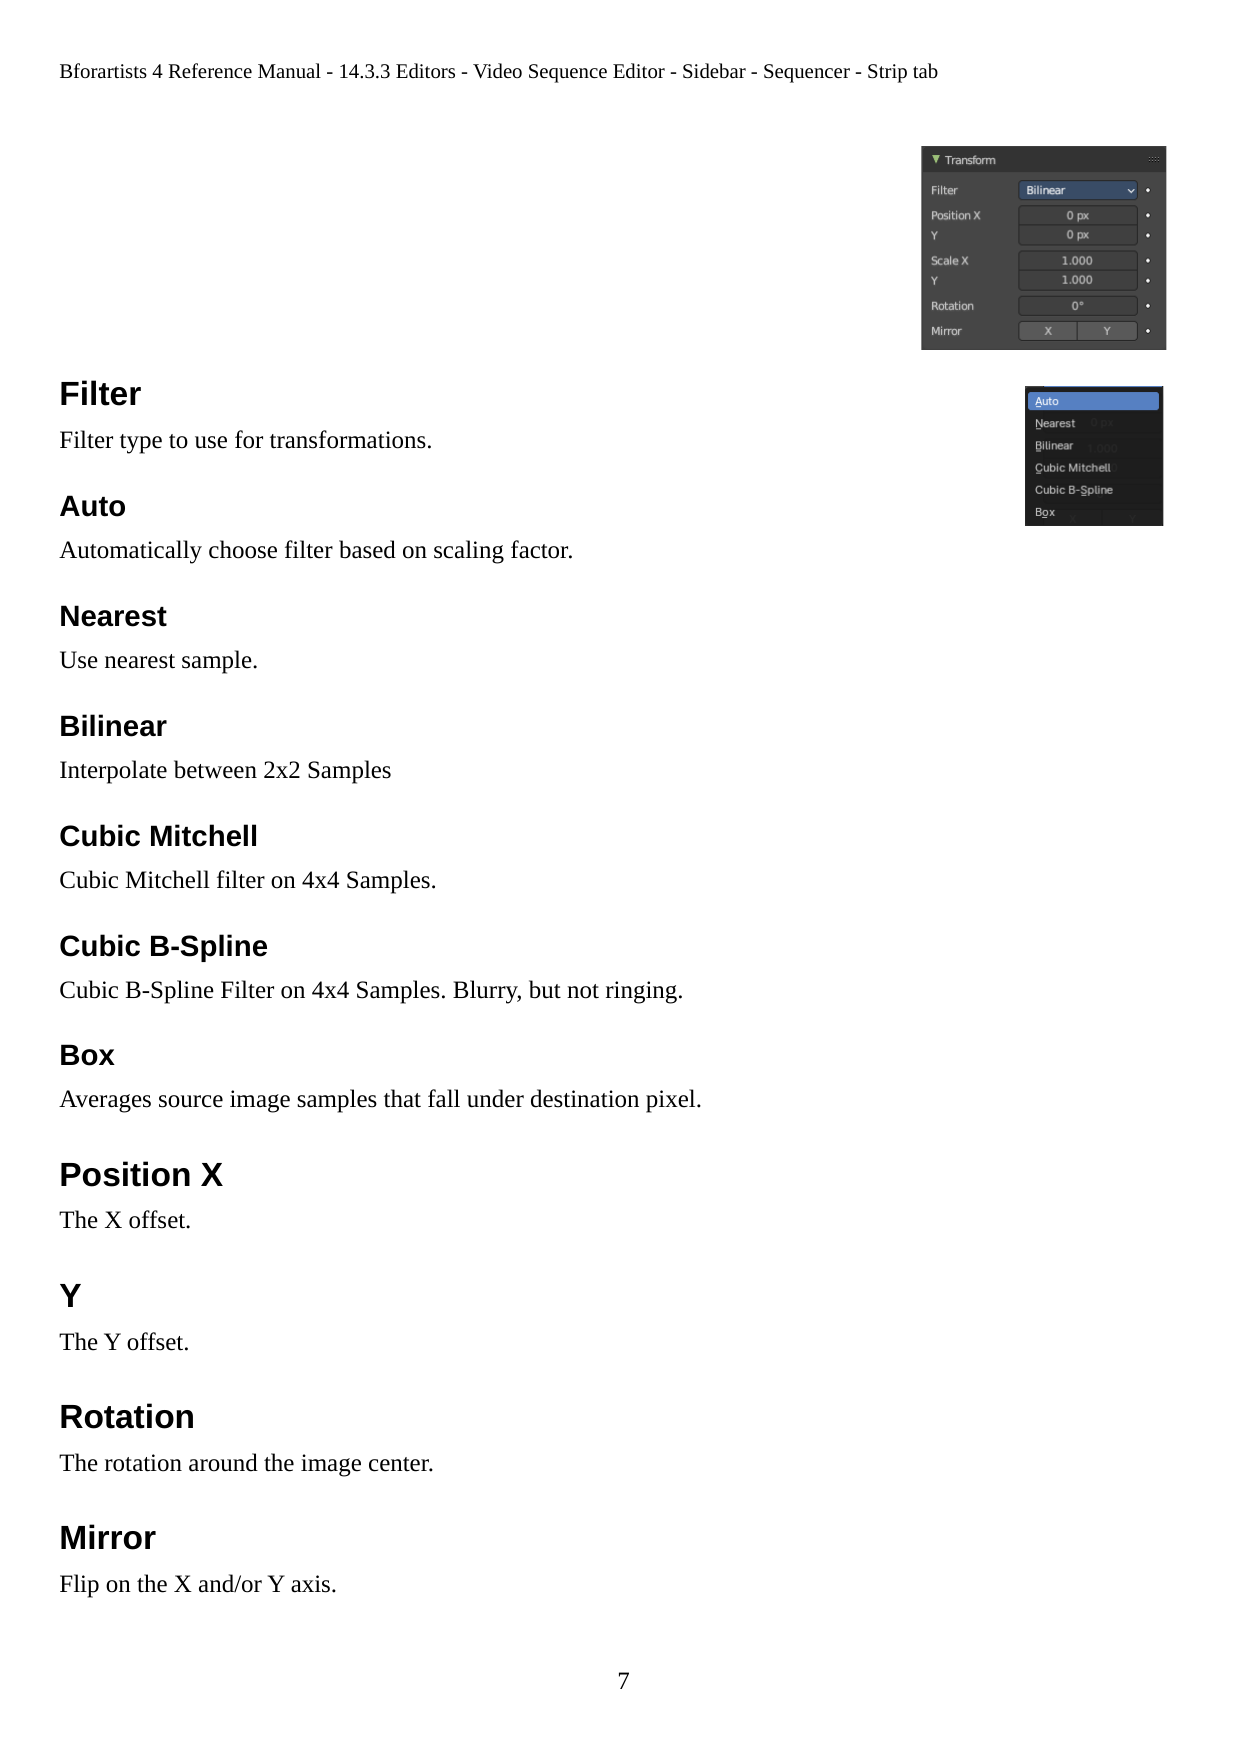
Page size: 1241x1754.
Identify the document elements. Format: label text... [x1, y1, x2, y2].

subtitle Mirror [59, 1518, 1181, 1556]
text Flip on the X and/or Y axis. [59, 1569, 1181, 1597]
text Automatically choose filter based on scaling factor. [59, 535, 1181, 564]
subtitle Cubic B-Spline [59, 928, 1181, 962]
subtitle Position X [59, 1154, 1181, 1193]
subtitle Auto [59, 489, 1025, 523]
text Cubic Mitchell filter on 4x4 Samples. [59, 865, 1181, 893]
text Averages source image samples that fall under destination pixel. [59, 1084, 1181, 1113]
text Cubic B-Spline Filter on 4x4 Samples. Blurry, but not ringing. [59, 975, 1181, 1003]
text The Y offset. [59, 1327, 1181, 1355]
subtitle Bilinear [59, 709, 1181, 742]
text The X offset. [59, 1206, 1181, 1234]
subtitle Filter [59, 374, 1181, 413]
subtitle Nearest [59, 599, 1181, 632]
subtitle Box [59, 1038, 1181, 1072]
subtitle [1164, 489, 1181, 523]
picture [1025, 386, 1164, 526]
text The rotation around the image center. [59, 1448, 1181, 1476]
text Interpolate between 2x2 Samples [59, 755, 1181, 784]
subtitle Cubic Mitchell [59, 818, 1181, 852]
subtitle Y [59, 1276, 1181, 1314]
subtitle Rotation [59, 1397, 1181, 1435]
text Filter type to use for transformations. [59, 425, 1025, 454]
picture [921, 146, 1167, 350]
text Use nearest sample. [59, 645, 1181, 674]
